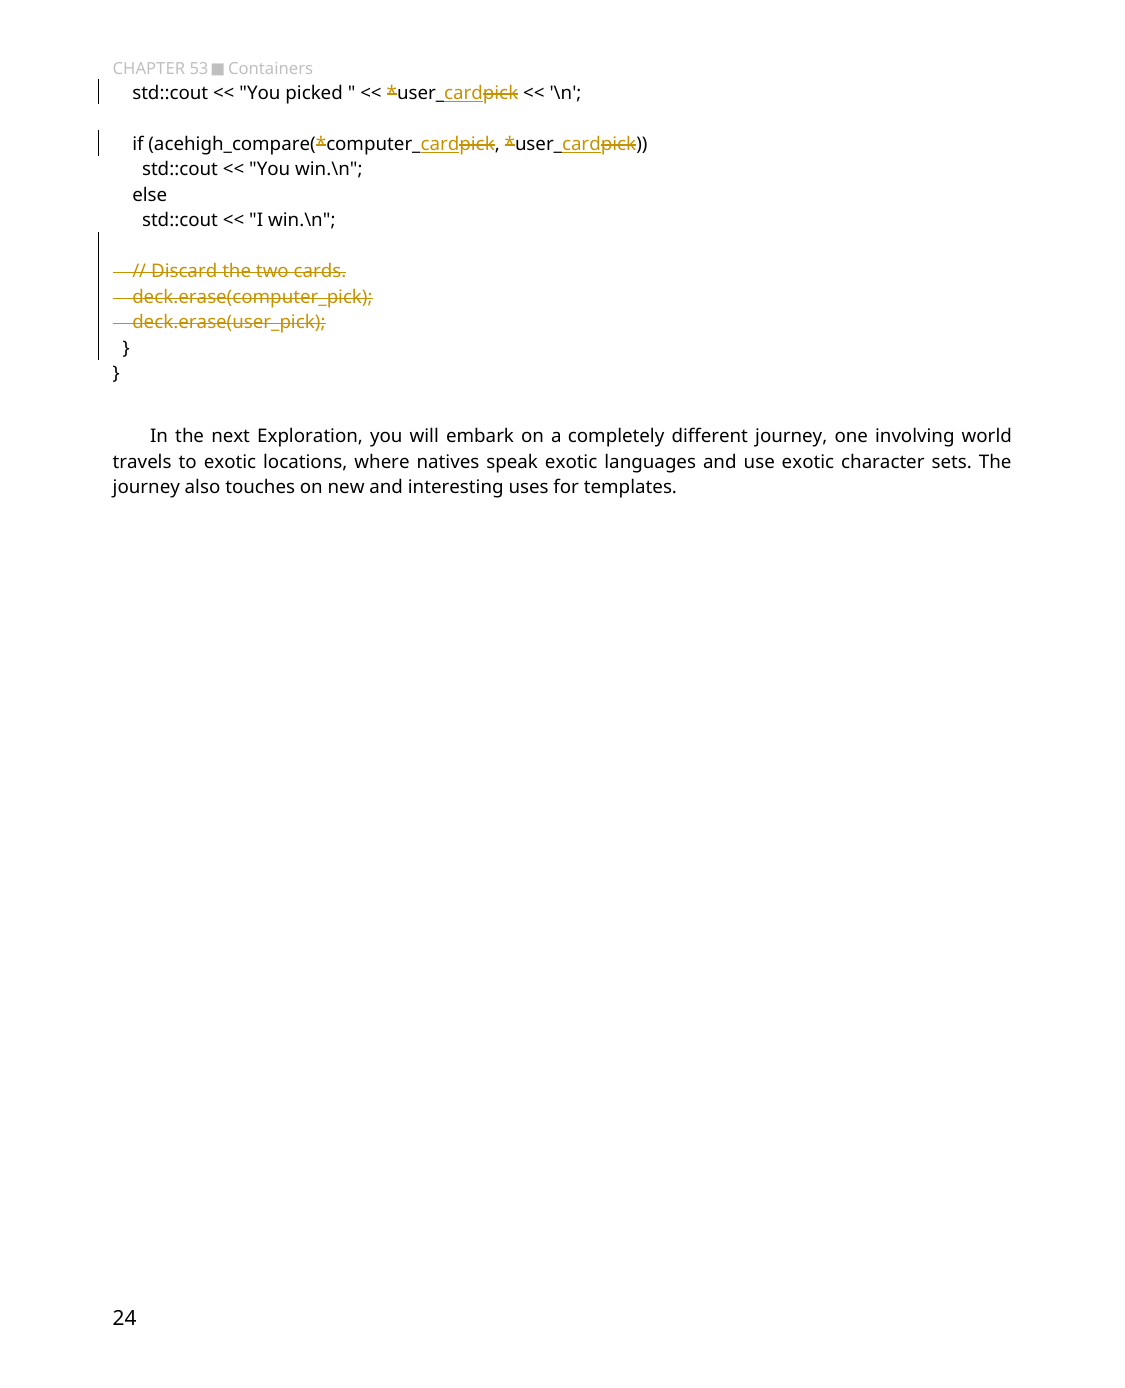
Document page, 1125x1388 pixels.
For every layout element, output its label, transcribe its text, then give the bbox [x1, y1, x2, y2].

text std::cout << "You win.\n"; [112, 156, 1012, 181]
text } [112, 232, 1012, 258]
text In the next Exploration, you will embark on a completely different journey, one involving world travels to exotic locations, where natives speak exotic languages and use exotic character sets. The journey also touches on new and interesting uses for templates. [112, 423, 1012, 499]
text if (acehigh_compare(computer_card, user_card)) [112, 130, 1012, 156]
text std::cout << "You picked " << user_card << '\n'; [112, 79, 1012, 104]
text std::cout << "I win.\n"; [112, 207, 1012, 232]
text else [112, 181, 1012, 207]
text } [112, 360, 1012, 385]
